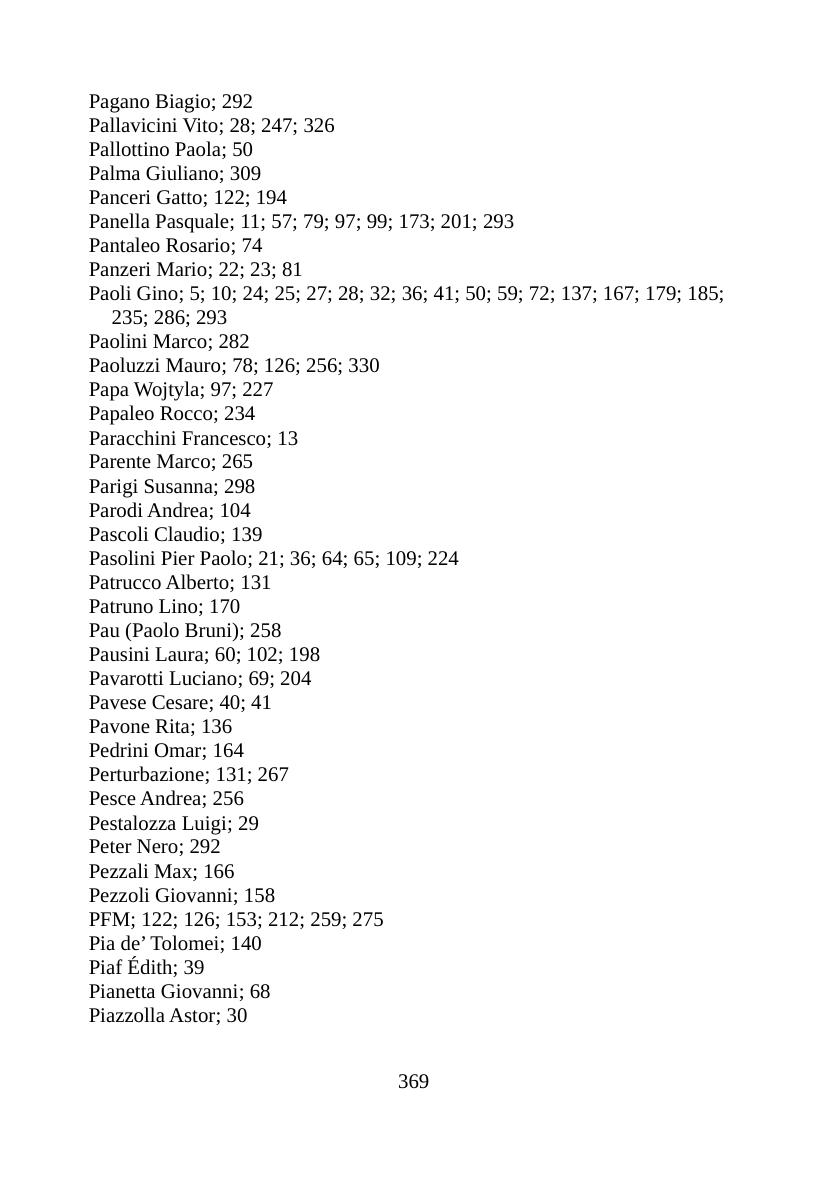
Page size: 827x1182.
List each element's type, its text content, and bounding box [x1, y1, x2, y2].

text Pausini Laura; 60; 102; 198 [88, 642, 738, 666]
text Parigi Susanna; 298 [88, 473, 738, 498]
text Piaf Édith; 39 [88, 955, 738, 979]
text Pesce Andrea; 256 [88, 786, 738, 810]
text Pasolini Pier Paolo; 21; 36; 64; 65; 109; 224 [88, 546, 738, 570]
text PFM; 122; 126; 153; 212; 259; 275 [88, 907, 738, 931]
text Pia de’ Tolomei; 140 [88, 931, 738, 955]
text Patruno Lino; 170 [88, 594, 738, 618]
text Pezzali Max; 166 [88, 858, 738, 883]
text Perturbazione; 131; 267 [88, 762, 738, 786]
text Pallottino Paola; 50 [88, 137, 738, 161]
text Pezzoli Giovanni; 158 [88, 883, 738, 907]
text Palma Giuliano; 309 [88, 161, 738, 185]
text Parente Marco; 265 [88, 449, 738, 473]
text Pestalozza Luigi; 29 [88, 810, 738, 834]
text Pagano Biagio; 292 [88, 88, 738, 113]
text Papaleo Rocco; 234 [88, 401, 738, 425]
text Piazzolla Astor; 30 [88, 1003, 738, 1027]
text Peter Nero; 292 [88, 834, 738, 858]
text Pavone Rita; 136 [88, 714, 738, 738]
text Panzeri Mario; 22; 23; 81 [88, 257, 738, 281]
text Pedrini Omar; 164 [88, 738, 738, 762]
text Panceri Gatto; 122; 194 [88, 185, 738, 209]
text Papa Wojtyla; 97; 227 [88, 377, 738, 401]
text Paoluzzi Mauro; 78; 126; 256; 330 [88, 353, 738, 377]
text Panella Pasquale; 11; 57; 79; 97; 99; 173; 201; 293 [88, 209, 738, 233]
text Pavese Cesare; 40; 41 [88, 690, 738, 714]
text Paolini Marco; 282 [88, 329, 738, 353]
text Pantaleo Rosario; 74 [88, 233, 738, 257]
text Pallavicini Vito; 28; 247; 326 [88, 113, 738, 137]
text Pianetta Giovanni; 68 [88, 979, 738, 1003]
text Patrucco Alberto; 131 [88, 570, 738, 594]
text Paracchini Francesco; 13 [88, 425, 738, 449]
text Pau (Paolo Bruni); 258 [88, 618, 738, 642]
text Parodi Andrea; 104 [88, 498, 738, 522]
text Pascoli Claudio; 139 [88, 522, 738, 546]
text Paoli Gino; 5; 10; 24; 25; 27; 28; 32; 36; 41; 50; 59; 72; 137; 167; 179; 185; 235; 286; 293 [88, 281, 738, 329]
text Pavarotti Luciano; 69; 204 [88, 666, 738, 690]
